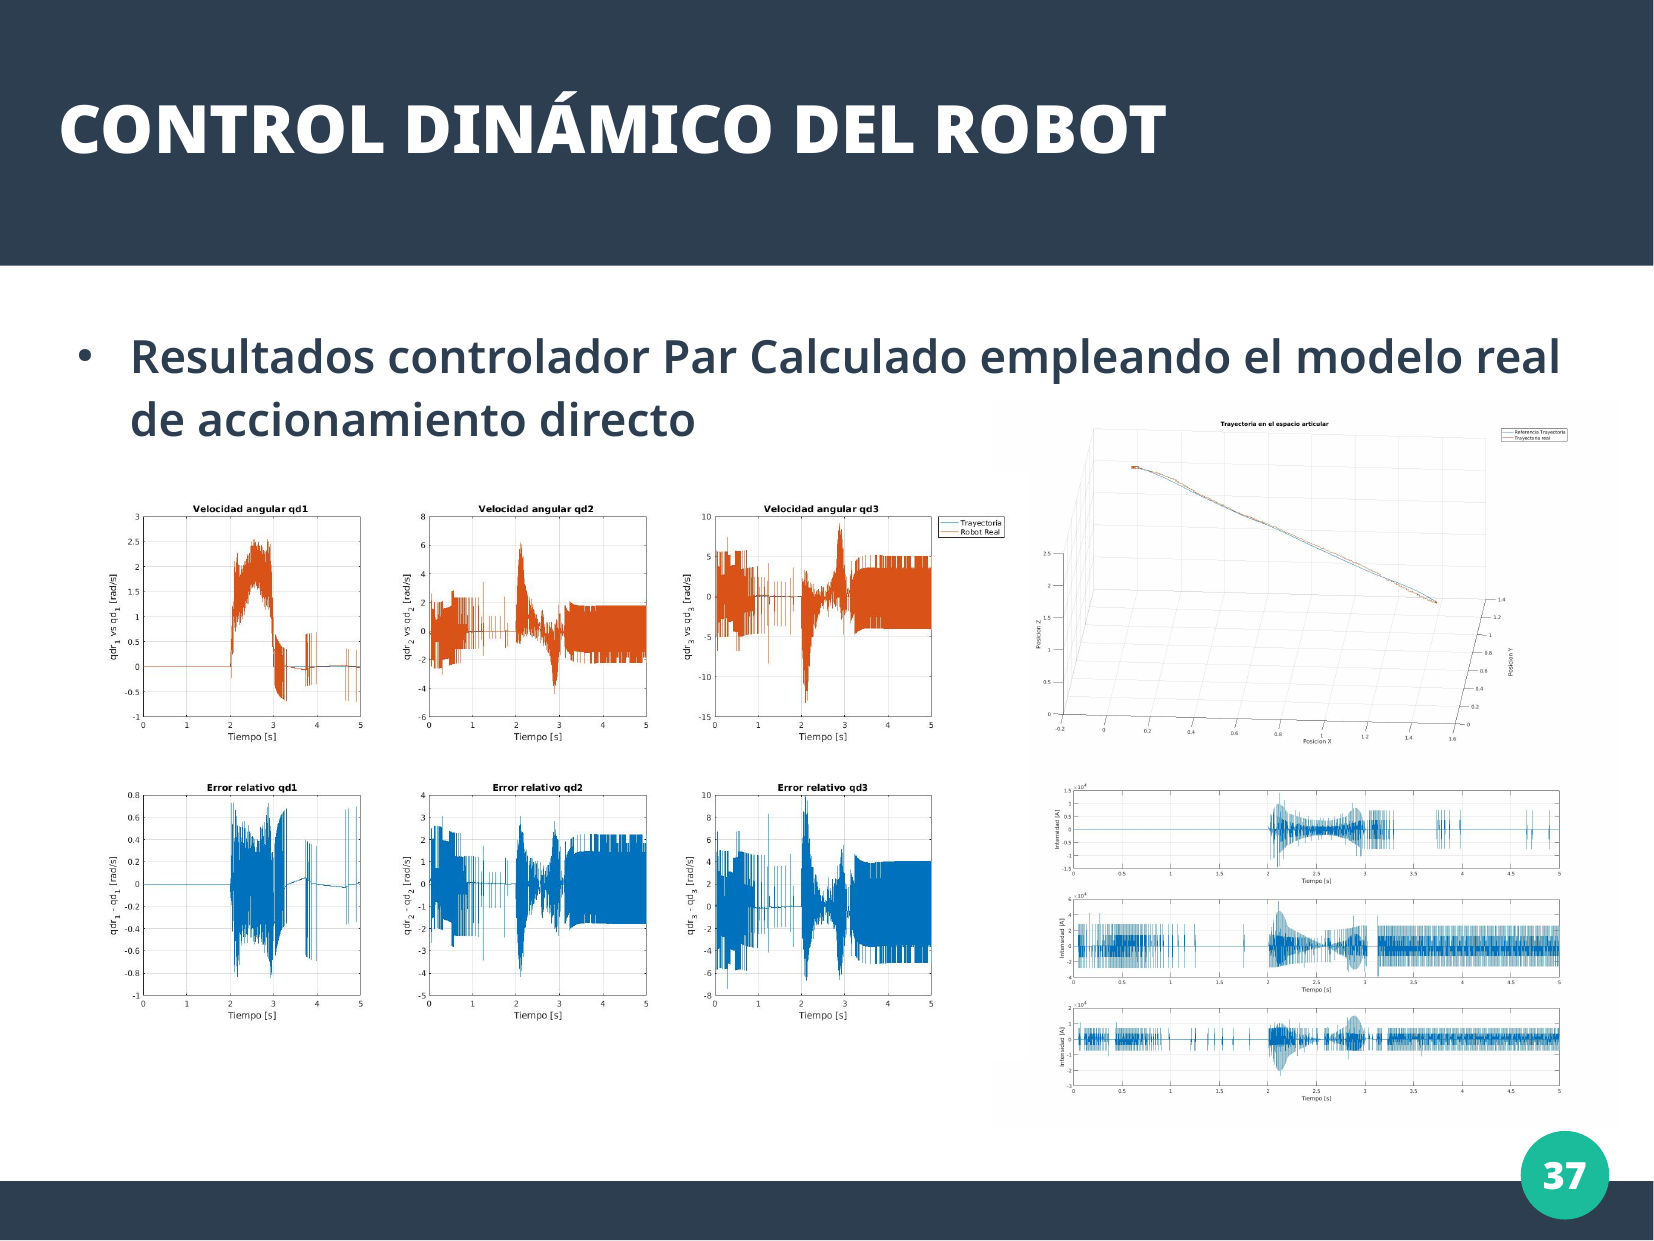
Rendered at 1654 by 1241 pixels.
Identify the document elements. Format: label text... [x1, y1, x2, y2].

title CONTROL DINÁMICO DEL ROBOT [59, 49, 1595, 207]
list Resultados controlador Par Calculado empleando el modelo real de accionamiento directo [59, 1060, 1595, 1152]
list Resultados controlador Par Calculado empleando el modelo real de accionamiento directo [59, 324, 1595, 472]
picture [11, 401, 1619, 1126]
